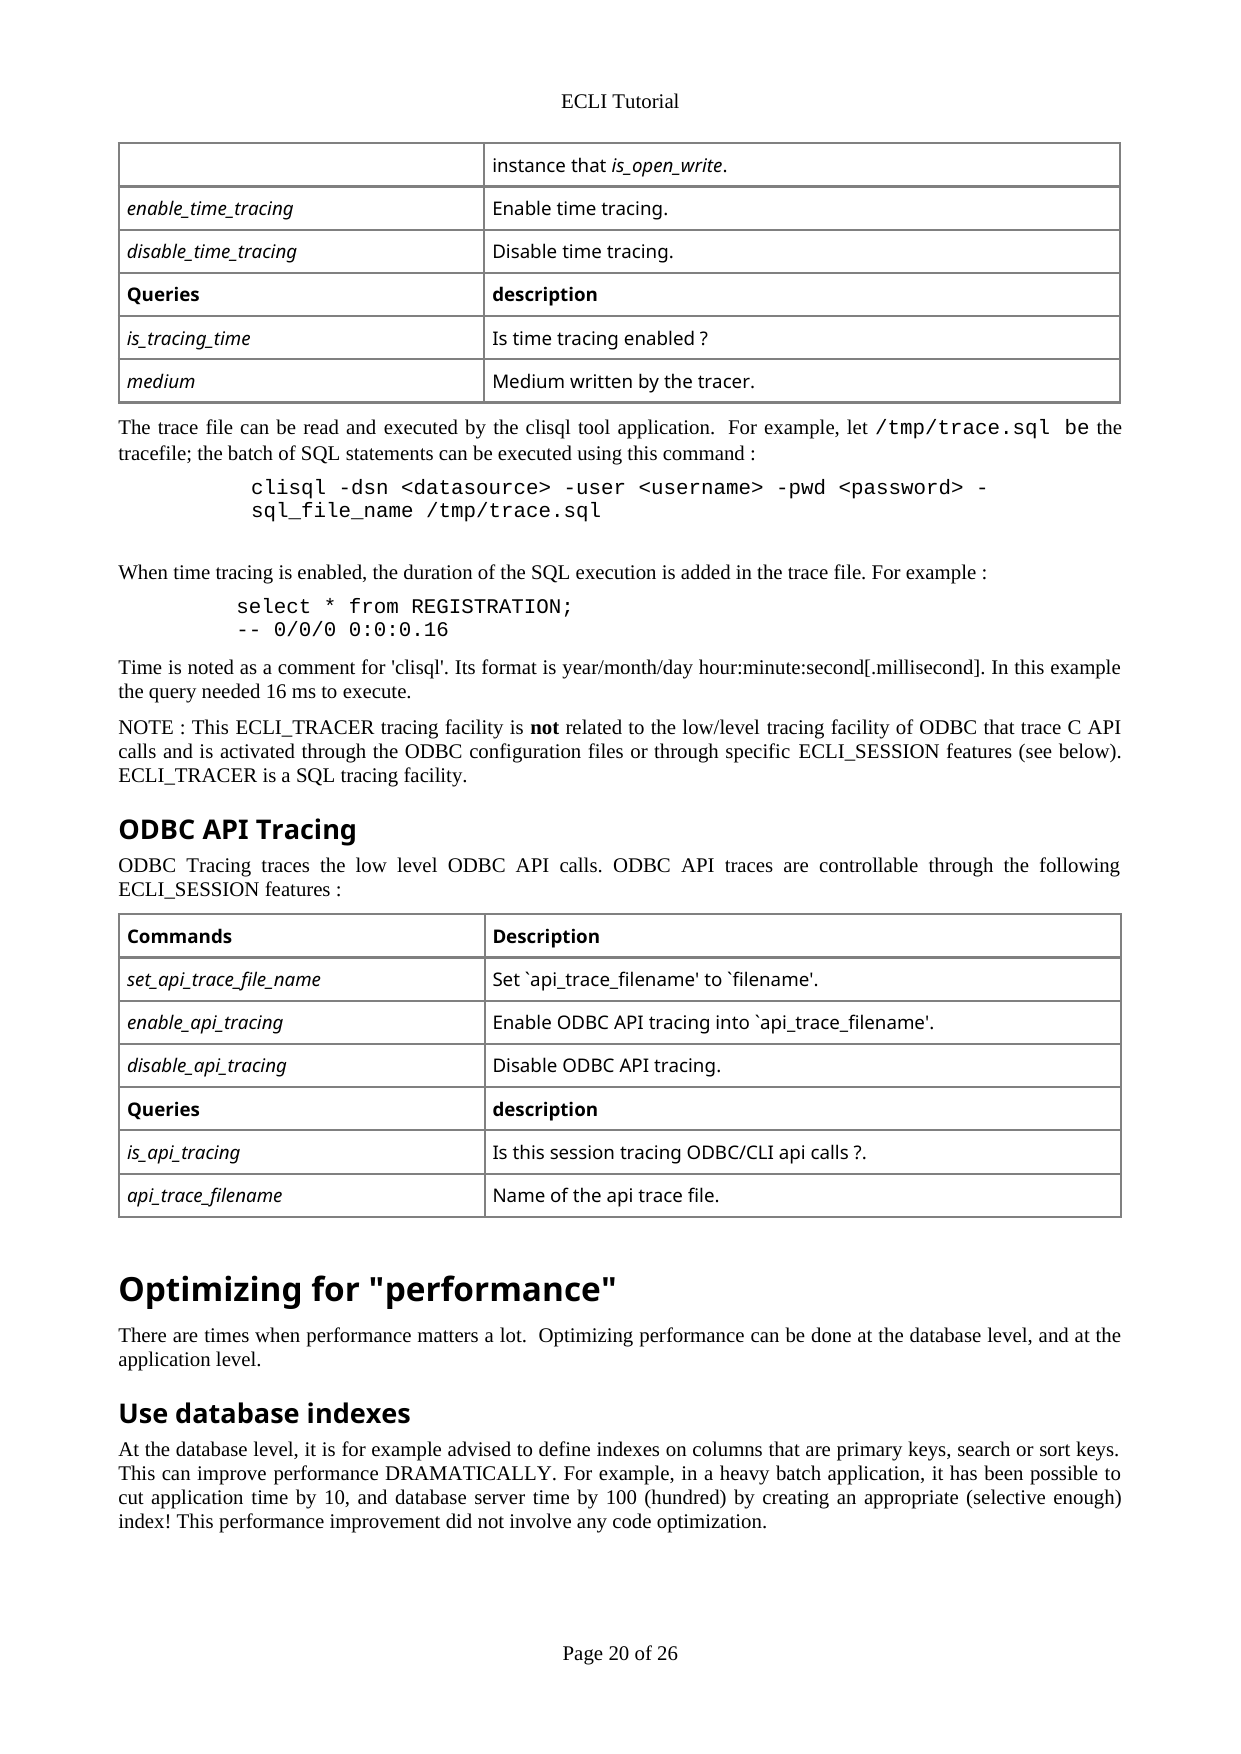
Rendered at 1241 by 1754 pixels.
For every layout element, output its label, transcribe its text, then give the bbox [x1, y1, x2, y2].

text NOTE : This ECLI_TRACER tracing facility is not related to the low/level tracing facility of ODBC that trace C API calls and is activated through the ODBC configuration files or through specific ECLI_SESSION features (see below). ECLI_TRACER is a SQL tracing facility. [118, 715, 1122, 787]
list clisql -dsn <datasource> -user <username> -pwd <password> -sql_file_name /tmp/trace.sql [221, 477, 1122, 524]
table_cell Disable ODBC API tracing. [486, 1045, 1120, 1086]
table_cell enable_api_tracing [120, 1002, 484, 1043]
table_cell Is time tracing enabled ? [485, 317, 1119, 358]
table_cell description [486, 1088, 1120, 1129]
table_cell api_trace_filename [120, 1175, 484, 1216]
table_cell enable_time_tracing [120, 188, 483, 228]
table_cell is_tracing_time [120, 317, 483, 358]
table_cell [120, 144, 483, 185]
text There are times when performance matters a lot. Optimizing performance can be done at the database level, and at the application level. [118, 1323, 1122, 1371]
table_header Commands [120, 915, 484, 956]
text At the database level, it is for example advised to define indexes on columns that are primary keys, search or sort keys. This can improve performance DRAMATICALLY. For example, in a heavy batch application, it has been possible to cut application time by 10, and database server time by 100 (hundred) by creating an appropriate (selective enough) index! This performance improvement did not involve any code optimization. [118, 1437, 1122, 1533]
text When time tracing is enabled, the duration of the SQL execution is added in the trace file. For example : [118, 560, 1122, 584]
table_header Description [486, 915, 1120, 956]
subtitle Optimizing for "performance" [118, 1266, 1122, 1311]
table_cell Is this session tracing ODBC/CLI api calls ?. [486, 1131, 1120, 1173]
table_cell instance that is_open_write. [485, 144, 1119, 185]
table_cell disable_time_tracing [120, 231, 483, 272]
table_cell Queries [120, 1088, 484, 1129]
subtitle Use database indexes [118, 1394, 1122, 1431]
table_cell Enable time tracing. [485, 188, 1119, 228]
table_cell is_api_tracing [120, 1131, 484, 1173]
table_cell disable_api_tracing [120, 1045, 484, 1086]
table_cell Disable time tracing. [485, 231, 1119, 272]
text The trace file can be read and executed by the clisql tool application. For example, let /tmp/trace.sql be the tracefile; the batch of SQL statements can be executed using this command : [118, 415, 1122, 465]
table_cell Set `api_trace_filename' to `filename'. [486, 959, 1120, 1000]
table_cell Enable ODBC API tracing into `api_trace_filename'. [486, 1002, 1120, 1043]
table_cell medium [120, 360, 483, 401]
text Time is noted as a comment for 'clisql'. Its format is year/month/day hour:minute:second[.millisecond]. In this example the query needed 16 ms to execute. [118, 655, 1122, 703]
table_cell set_api_trace_file_name [120, 959, 484, 1000]
text select * from REGISTRATION; [236, 596, 1122, 619]
table_cell description [485, 274, 1119, 315]
text -- 0/0/0 0:0:0.16 [236, 619, 1122, 643]
table_cell Medium written by the tracer. [485, 360, 1119, 401]
table_cell Queries [120, 274, 483, 315]
table_cell Name of the api trace file. [486, 1175, 1120, 1216]
text ODBC Tracing traces the low level ODBC API calls. ODBC API traces are controllable through the following ECLI_SESSION features : [118, 853, 1122, 901]
subtitle ODBC API Tracing [118, 811, 1122, 847]
